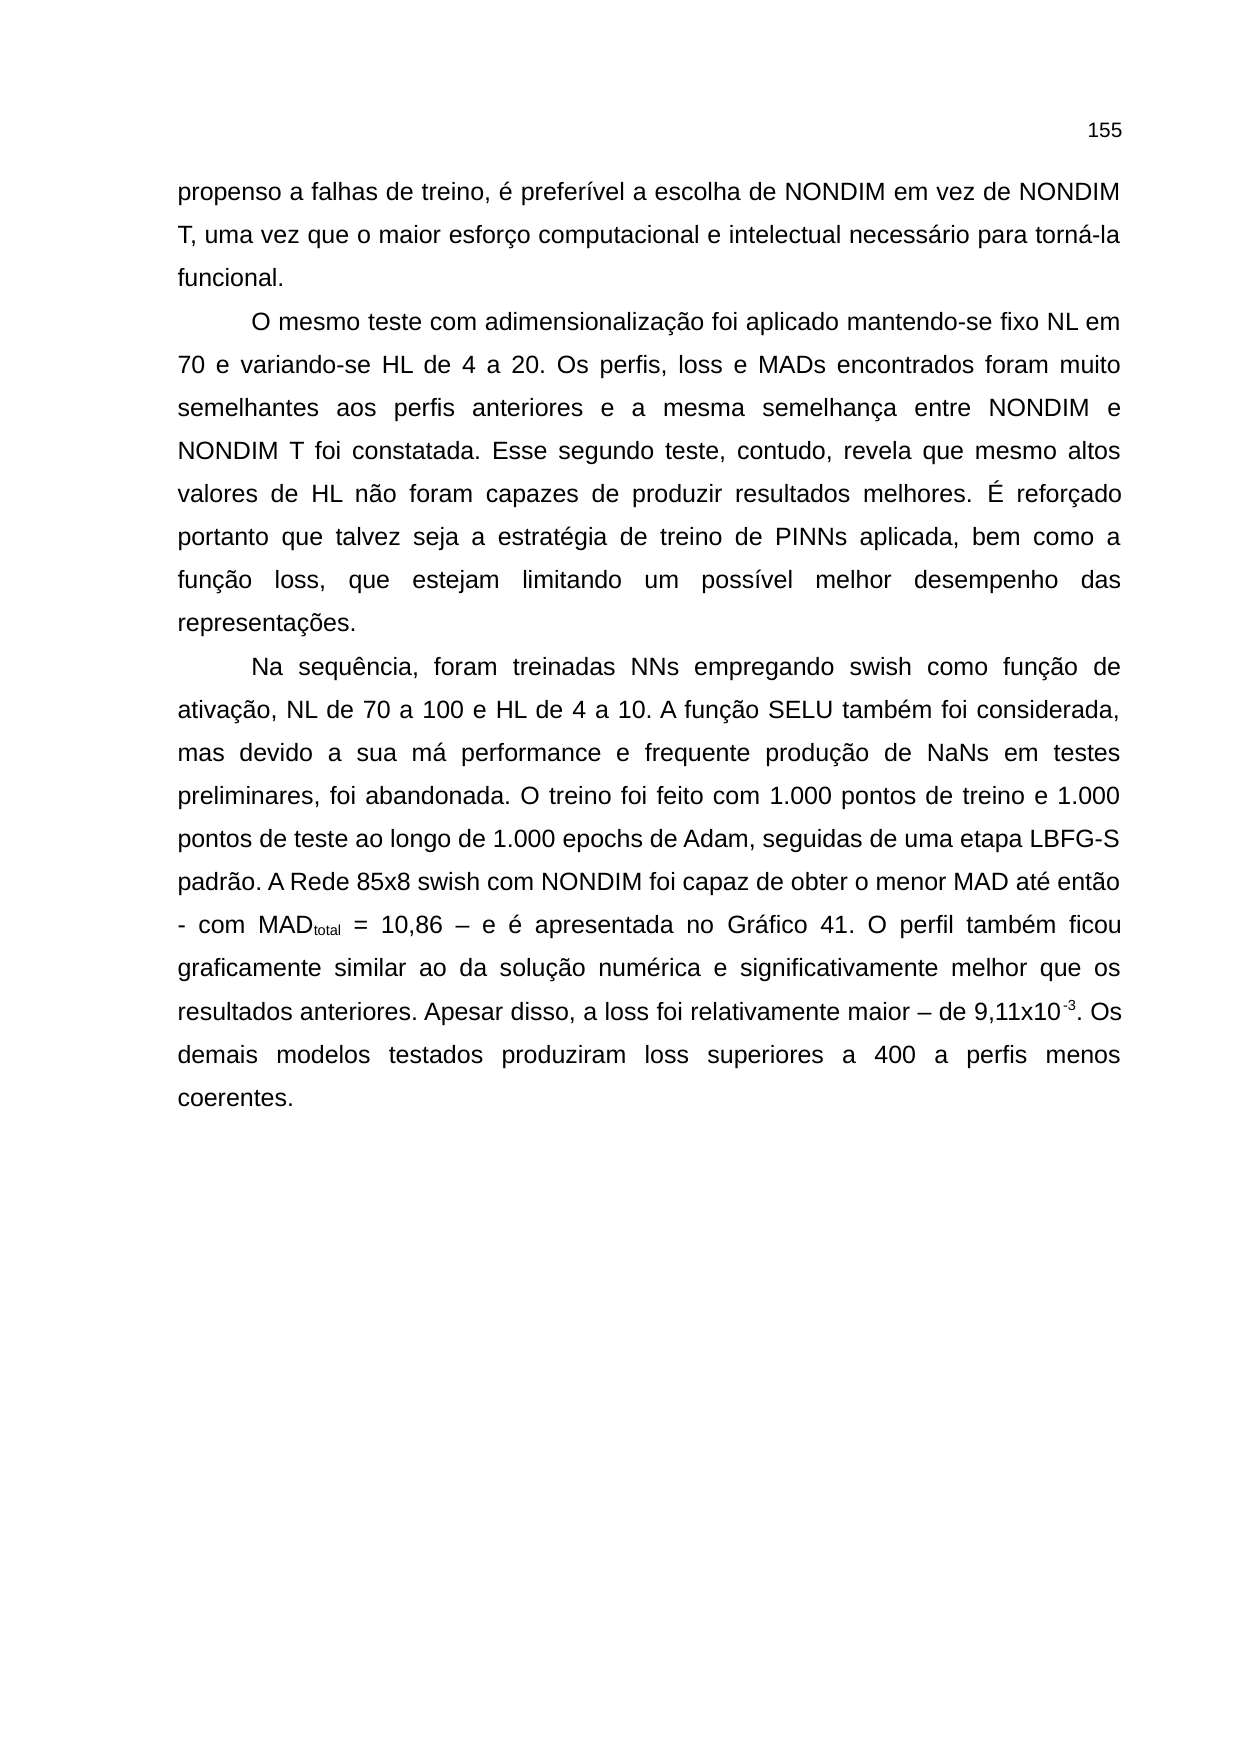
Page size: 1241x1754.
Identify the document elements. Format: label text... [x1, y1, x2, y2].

text propenso a falhas de treino, é preferível a escolha de NONDIM em vez de NONDIM T, uma vez que o maior esforço computacional e intelectual necessário para torná-la funcional. [177, 177, 1122, 292]
text O mesmo teste com adimensionalização foi aplicado mantendo-se fixo NL em 70 e variando-se HL de 4 a 20. Os perfis, loss e MADs encontrados foram muito semelhantes aos perfis anteriores e a mesma semelhança entre NONDIM e NONDIM T foi constatada. Esse segundo teste, contudo, revela que mesmo altos valores de HL não foram capazes de produzir resultados melhores. É reforçado portanto que talvez seja a estratégia de treino de PINNs aplicada, bem como a função loss, que estejam limitando um possível melhor desempenho das representações. [177, 306, 1122, 637]
text Na sequência, foram treinadas NNs empregando swish como função de ativação, NL de 70 a 100 e HL de 4 a 10. A função SELU também foi considerada, mas devido a sua má performance e frequente produção de NaNs em testes preliminares, foi abandonada. O treino foi feito com 1.000 pontos de treino e 1.000 pontos de teste ao longo de 1.000 epochs de Adam, seguidas de uma etapa LBFG-S padrão. A Rede 85x8 swish com NONDIM foi capaz de obter o menor MAD até então - com MADtotal = 10,86 – e é apresentada no Gráfico 41. O perfil também ficou graficamente similar ao da solução numérica e significativamente melhor que os resultados anteriores. Apesar disso, a loss foi relativamente maior – de 9,11x10-3. Os demais modelos testados produziram loss superiores a 400 a perfis menos coerentes. [177, 651, 1122, 1111]
